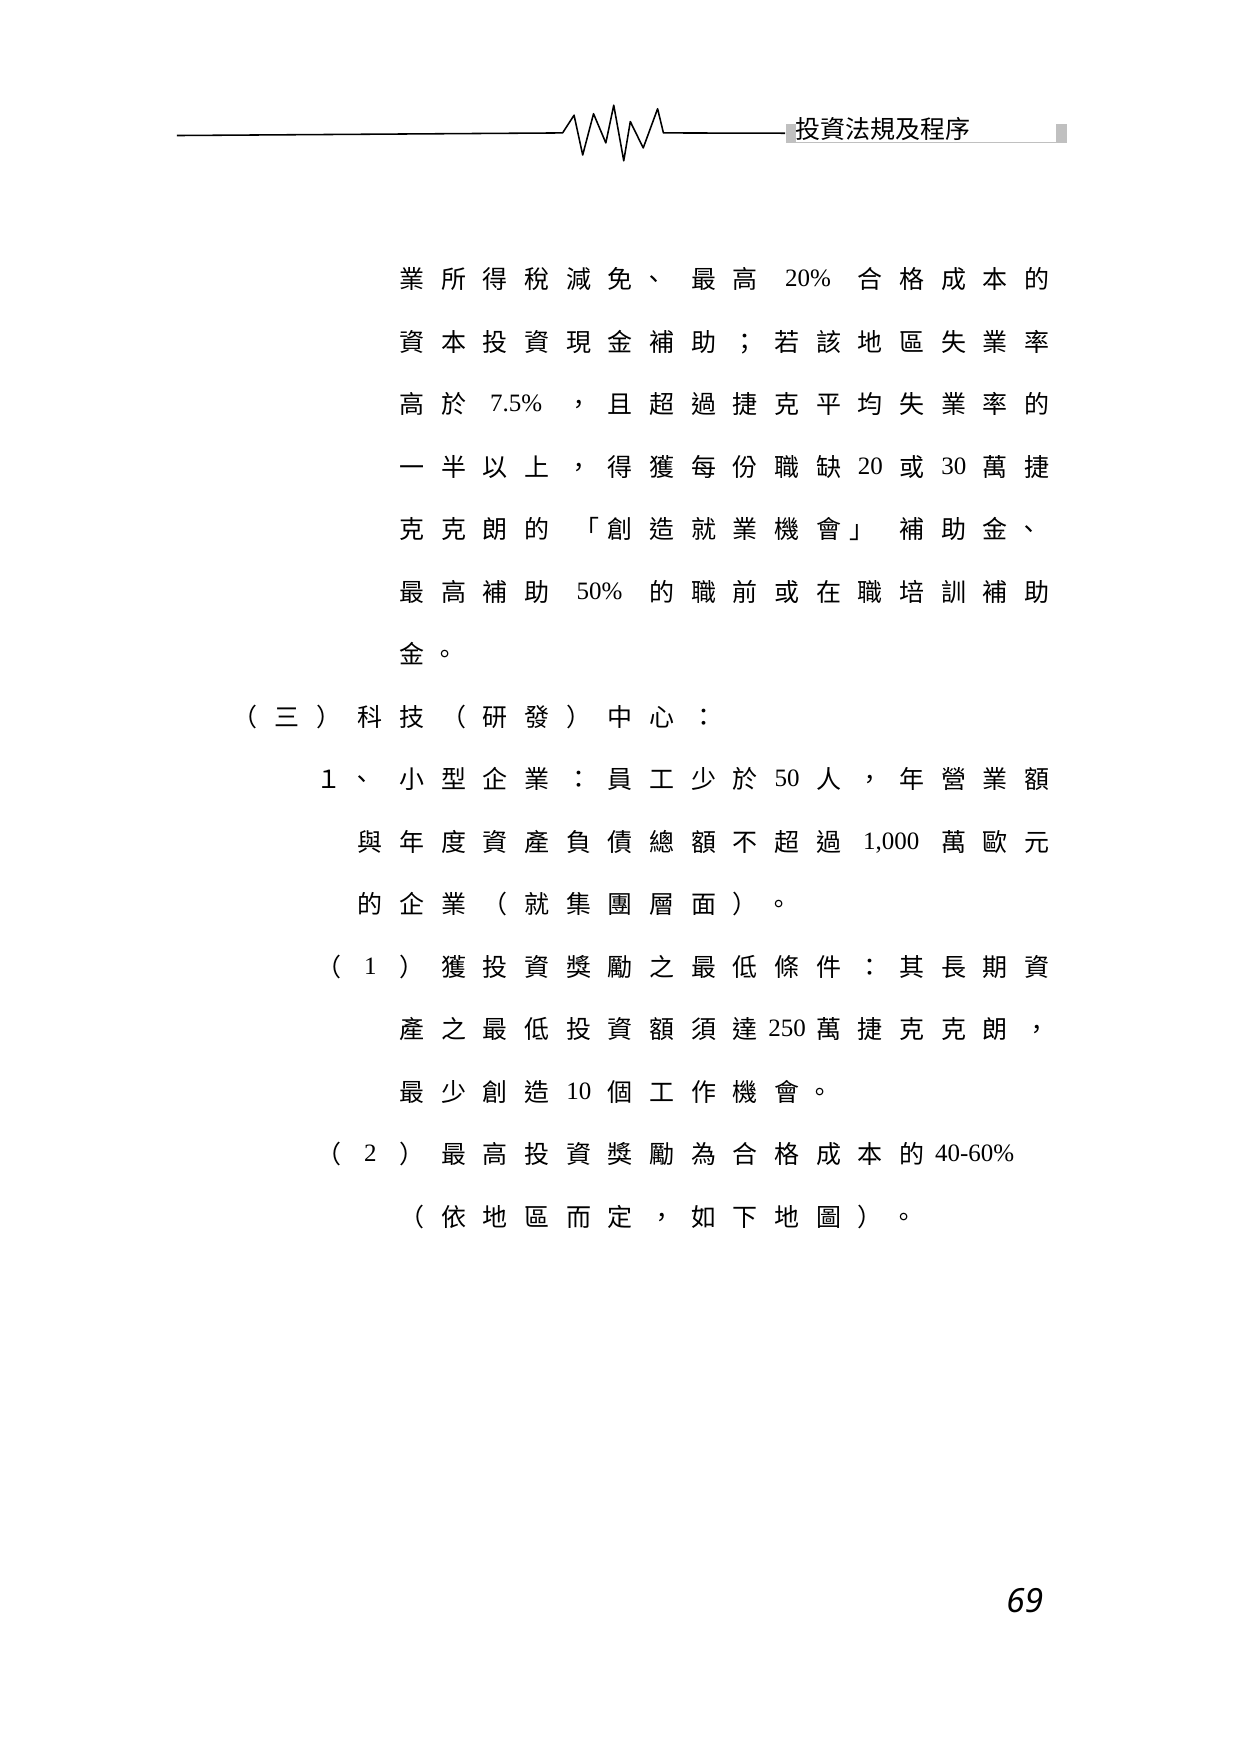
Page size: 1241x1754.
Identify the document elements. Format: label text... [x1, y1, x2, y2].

text 業所得稅減免、最高20%合格成本的資本投資現金補助；若該地區失業率高於7.5%，且超過捷克平均失業率的一半以上，得獲每份職缺20或30萬捷克克朗的「創造就業機會」補助金、最高補助50%的職前或在職培訓補助金。 [306, 236, 1058, 674]
text （三）科技（研發）中心： [207, 674, 1058, 736]
text （2）最高投資獎勵為合格成本的40-60%（依地區而定，如下地圖）。 [306, 1111, 1058, 1236]
text （1）獲投資獎勵之最低條件：其長期資產之最低投資額須達250萬捷克克朗，最少創造10個工作機會。 [306, 924, 1058, 1111]
text １、小型企業：員工少於50人，年營業額與年度資產負債總額不超過1,000萬歐元的企業（就集團層面）。 [281, 736, 1058, 924]
